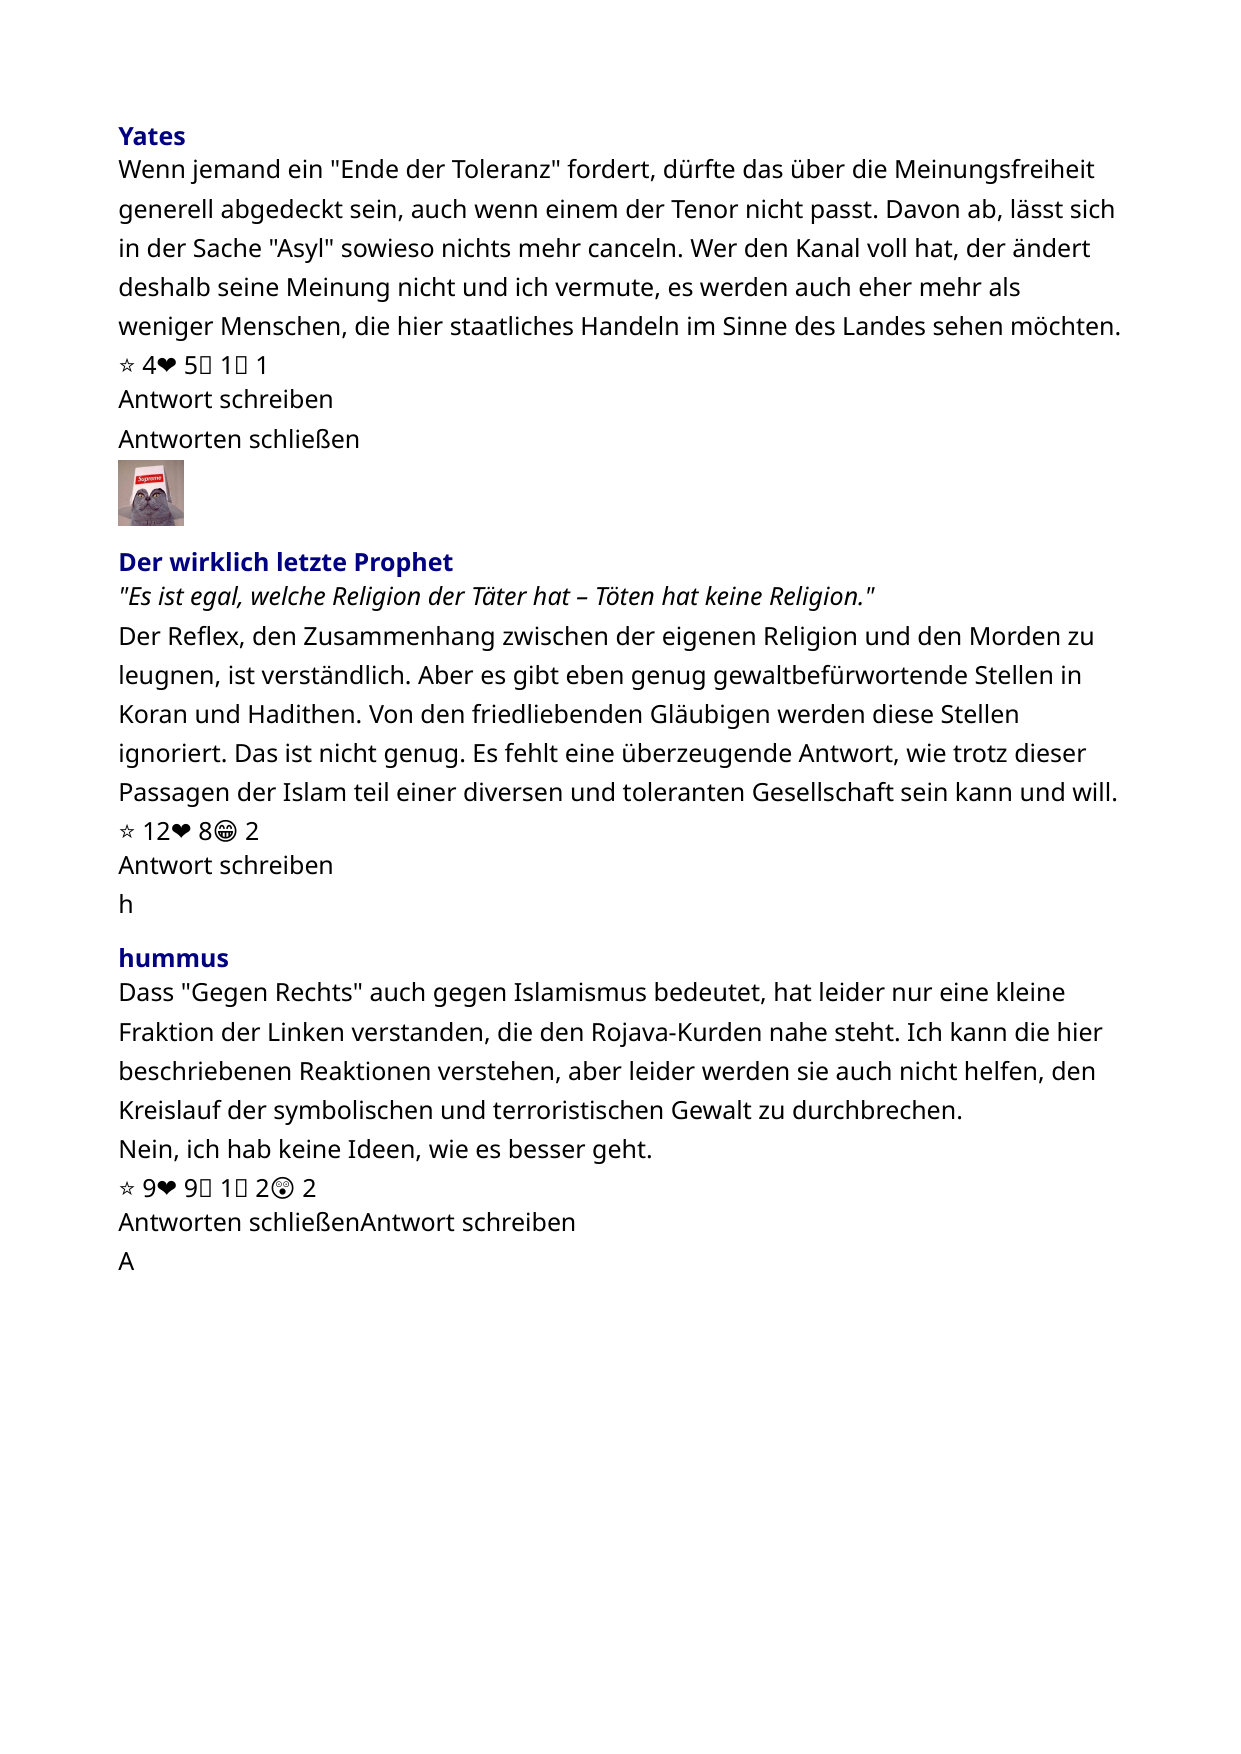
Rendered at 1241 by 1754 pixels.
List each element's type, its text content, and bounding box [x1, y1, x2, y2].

text Antwort schreiben [118, 848, 1122, 882]
text "Es ist egal, welche Religion der Täter hat – Töten hat keine Religion." [118, 579, 1122, 613]
text Antwort schreiben [118, 382, 1122, 416]
subtitle Der wirklich letzte Prophet [118, 545, 1122, 579]
text Antworten schließenAntwort schreiben [118, 1205, 1122, 1239]
text Antworten schließen [118, 421, 1122, 455]
text Dass "Gegen Rechts" auch gegen Islamismus bedeutet, hat leider nur eine kleine Fraktion der Linken verstanden, die den Rojava-Kurden nahe steht. Ich kann die hier beschriebenen Reaktionen verstehen, aber leider werden sie auch nicht helfen, den Kreislauf der symbolischen und terroristischen Gewalt zu durchbrechen. [118, 975, 1122, 1127]
text ⭐️ 9❤️ 9🙁 1🤨 2😲 2 [118, 1171, 1122, 1205]
text ⭐️ 12❤️ 8😁 2 [118, 814, 1122, 848]
text Der Reflex, den Zusammenhang zwischen der eigenen Religion und den Morden zu leugnen, ist verständlich. Aber es gibt eben genug gewaltbefürwortende Stellen in Koran und Hadithen. Von den friedliebenden Gläubigen werden diese Stellen ignoriert. Das ist nicht genug. Es fehlt eine überzeugende Antwort, wie trotz dieser Passagen der Islam teil einer diversen und toleranten Gesellschaft sein kann und will. [118, 618, 1122, 809]
picture [118, 460, 184, 526]
text h [118, 887, 1122, 921]
text Wenn jemand ein "Ende der Toleranz" fordert, dürfte das über die Meinungsfreiheit generell abgedeckt sein, auch wenn einem der Tenor nicht passt. Davon ab, lässt sich in der Sache "Asyl" sowieso nichts mehr canceln. Wer den Kanal voll hat, der ändert deshalb seine Meinung nicht und ich vermute, es werden auch eher mehr als weniger Menschen, die hier staatliches Handeln im Sinne des Landes sehen möchten. [118, 152, 1122, 343]
text Nein, ich hab keine Ideen, wie es besser geht. [118, 1132, 1122, 1166]
subtitle Yates [118, 118, 1122, 152]
subtitle hummus [118, 941, 1122, 975]
text A [118, 1244, 1122, 1278]
text ⭐️ 4❤️ 5🙁 1🤨 1 [118, 348, 1122, 382]
